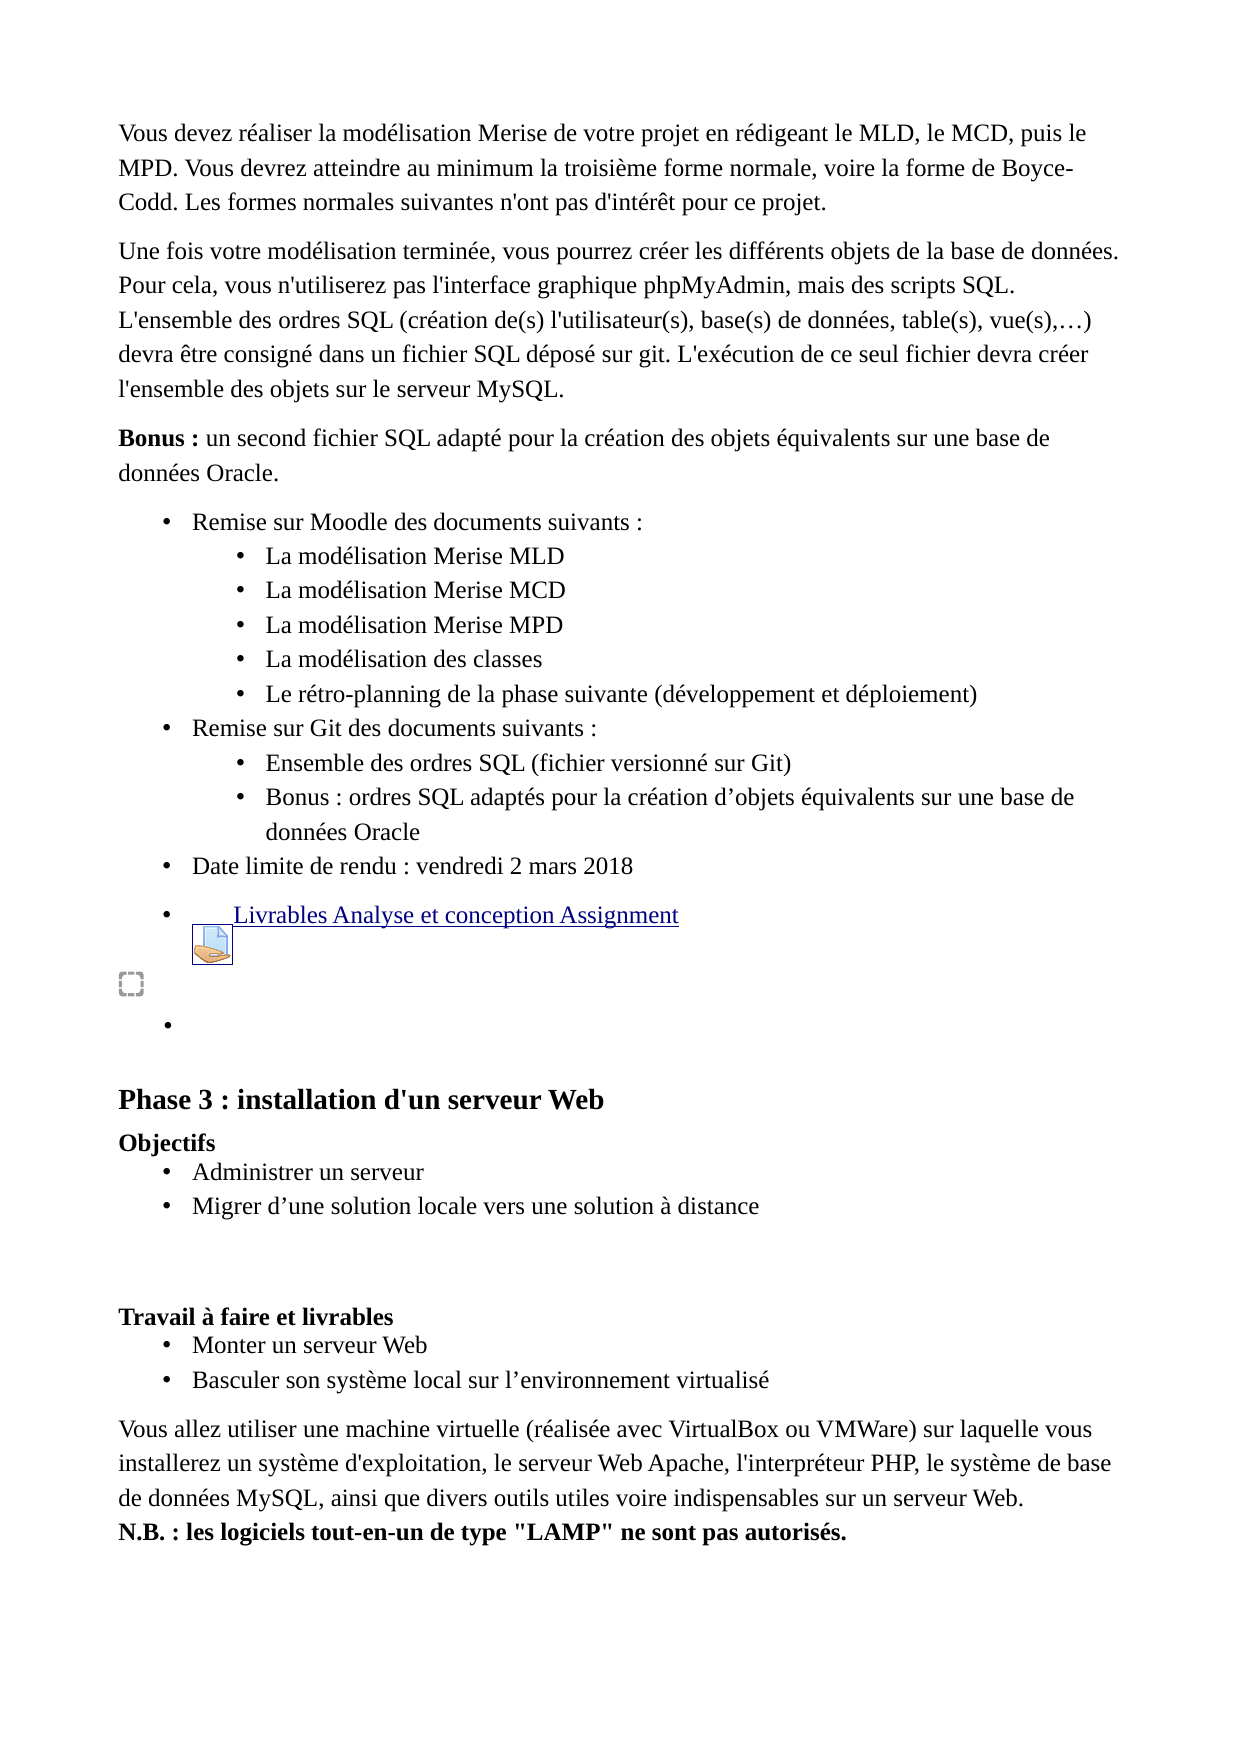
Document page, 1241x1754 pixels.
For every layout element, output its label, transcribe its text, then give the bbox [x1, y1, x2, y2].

list Remise sur Git des documents suivants : [162, 713, 1122, 742]
list Remise sur Moodle des documents suivants : [162, 507, 1122, 535]
list Le rétro-planning de la phase suivante (développement et déploiement) [236, 679, 1122, 708]
list Migrer d’une solution locale vers une solution à distance [162, 1191, 1122, 1220]
text Vous allez utiliser une machine virtuelle (réalisée avec VirtualBox ou VMWare) sur laquelle vous installerez un système d'exploitation, le serveur Web Apache, l'interpréteur PHP, le système de base de données MySQL, ainsi que divers outils utiles voire indispensables sur un serveur Web. N.B. : les logiciels tout-en-un de type "LAMP" ne sont pas autorisés. [118, 1414, 1122, 1546]
list Livrables Analyse et conception Assignment [162, 901, 1122, 965]
list Administrer un serveur [162, 1157, 1122, 1185]
subtitle Objectifs [118, 1128, 1122, 1157]
list La modélisation Merise MLD [236, 541, 1122, 570]
list La modélisation des classes [236, 644, 1122, 673]
text Bonus : un second fichier SQL adapté pour la création des objets équivalents sur une base de données Oracle. [118, 423, 1122, 486]
text Une fois votre modélisation terminée, vous pourrez créer les différents objets de la base de données. Pour cela, vous n'utiliserez pas l'interface graphique phpMyAdmin, mais des scripts SQL. L'ensemble des ordres SQL (création de(s) l'utilisateur(s), base(s) de données, table(s), vue(s),…) devra être consigné dans un fichier SQL déposé sur git. L'exécution de ce seul fichier devra créer l'ensemble des objets sur le serveur MySQL. [118, 236, 1122, 403]
list Basculer son système local sur l’environnement virtualisé [162, 1365, 1122, 1394]
list La modélisation Merise MCD [236, 576, 1122, 604]
list Monter un serveur Web [162, 1331, 1122, 1359]
list La modélisation Merise MPD [236, 610, 1122, 639]
text Vous devez réaliser la modélisation Merise de votre projet en rédigeant le MLD, le MCD, puis le MPD. Vous devrez atteindre au minimum la troisième forme normale, voire la forme de Boyce-Codd. Les formes normales suivantes n'ont pas d'intérêt pour ce projet. [118, 118, 1122, 216]
list Bonus : ordres SQL adaptés pour la création d’objets équivalents sur une base de données Oracle [236, 782, 1122, 846]
list Ensemble des ordres SQL (fichier versionné sur Git) [236, 748, 1122, 777]
list Date limite de rendu : vendredi 2 mars 2018 [162, 851, 1122, 880]
subtitle Travail à faire et livrables [118, 1302, 1122, 1331]
subtitle Phase 3 : installation d'un serveur Web [118, 1082, 1122, 1115]
